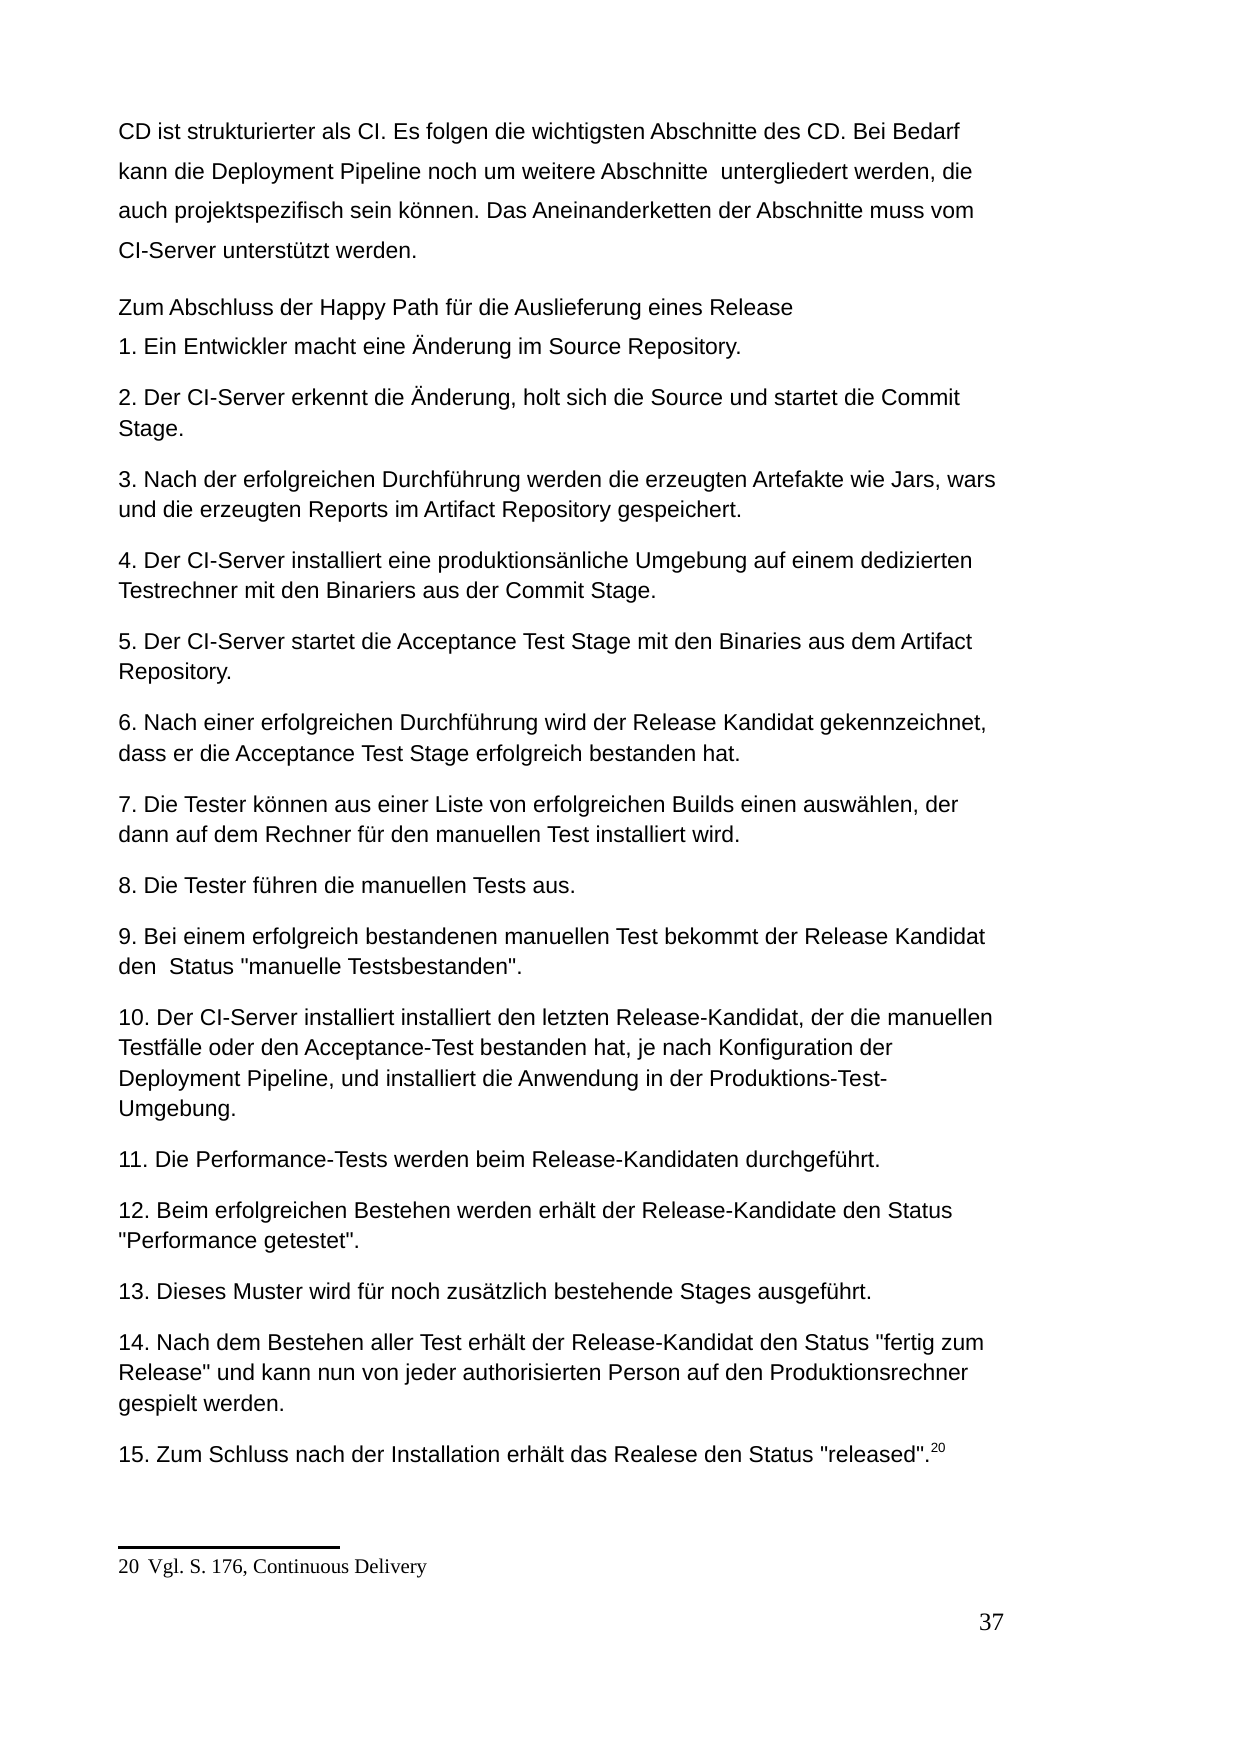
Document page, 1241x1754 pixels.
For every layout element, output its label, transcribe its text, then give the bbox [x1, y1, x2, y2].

text 15. Zum Schluss nach der Installation erhält das Realese den Status "released". [118, 1441, 1004, 1467]
text 9. Bei einem erfolgreich bestandenen manuellen Test bekommt der Release Kandidat den Status "manuelle Testsbestanden". [118, 923, 1004, 979]
text 6. Nach einer erfolgreichen Durchführung wird der Release Kandidat gekennzeichnet, dass er die Acceptance Test Stage erfolgreich bestanden hat. [118, 709, 1004, 766]
text 10. Der CI-Server installiert installiert den letzten Release-Kandidat, der die manuellen Testfälle oder den Acceptance-Test bestanden hat, je nach Konfiguration der Deployment Pipeline, und installiert die Anwendung in der Produktions-Test-Umgebung. [118, 1004, 1004, 1121]
text 14. Nach dem Bestehen aller Test erhält der Release-Kandidat den Status "fertig zum Release" und kann nun von jeder authorisierten Person auf den Produktionsrechner gespielt werden. [118, 1329, 1004, 1416]
text CD ist strukturierter als CI. Es folgen die wichtigsten Abschnitte des CD. Bei Bedarf kann die Deployment Pipeline noch um weitere Abschnitte untergliedert werden, die auch projektspezifisch sein können. Das Aneinanderketten der Abschnitte muss vom CI-Server unterstützt werden. [118, 118, 1004, 263]
text Zum Abschluss der Happy Path für die Auslieferung eines Release [118, 294, 1004, 320]
text 13. Dieses Muster wird für noch zusätzlich bestehende Stages ausgeführt. [118, 1278, 1004, 1304]
text 2. Der CI-Server erkennt die Änderung, holt sich die Source und startet die Commit Stage. [118, 384, 1004, 441]
text Vgl. S. 176, Continuous Delivery [118, 1553, 1004, 1578]
text 11. Die Performance-Tests werden beim Release-Kandidaten durchgeführt. [118, 1146, 1004, 1172]
text 3. Nach der erfolgreichen Durchführung werden die erzeugten Artefakte wie Jars, wars und die erzeugten Reports im Artifact Repository gespeichert. [118, 466, 1004, 522]
text 1. Ein Entwickler macht eine Änderung im Source Repository. [118, 333, 1004, 359]
text 5. Der CI-Server startet die Acceptance Test Stage mit den Binaries aus dem Artifact Repository. [118, 628, 1004, 684]
text 7. Die Tester können aus einer Liste von erfolgreichen Builds einen auswählen, der dann auf dem Rechner für den manuellen Test installiert wird. [118, 791, 1004, 847]
text 4. Der CI-Server installiert eine produktionsänliche Umgebung auf einem dedizierten Testrechner mit den Binariers aus der Commit Stage. [118, 547, 1004, 603]
text 8. Die Tester führen die manuellen Tests aus. [118, 872, 1004, 898]
text 12. Beim erfolgreichen Bestehen werden erhält der Release-Kandidate den Status "Performance getestet". [118, 1197, 1004, 1253]
